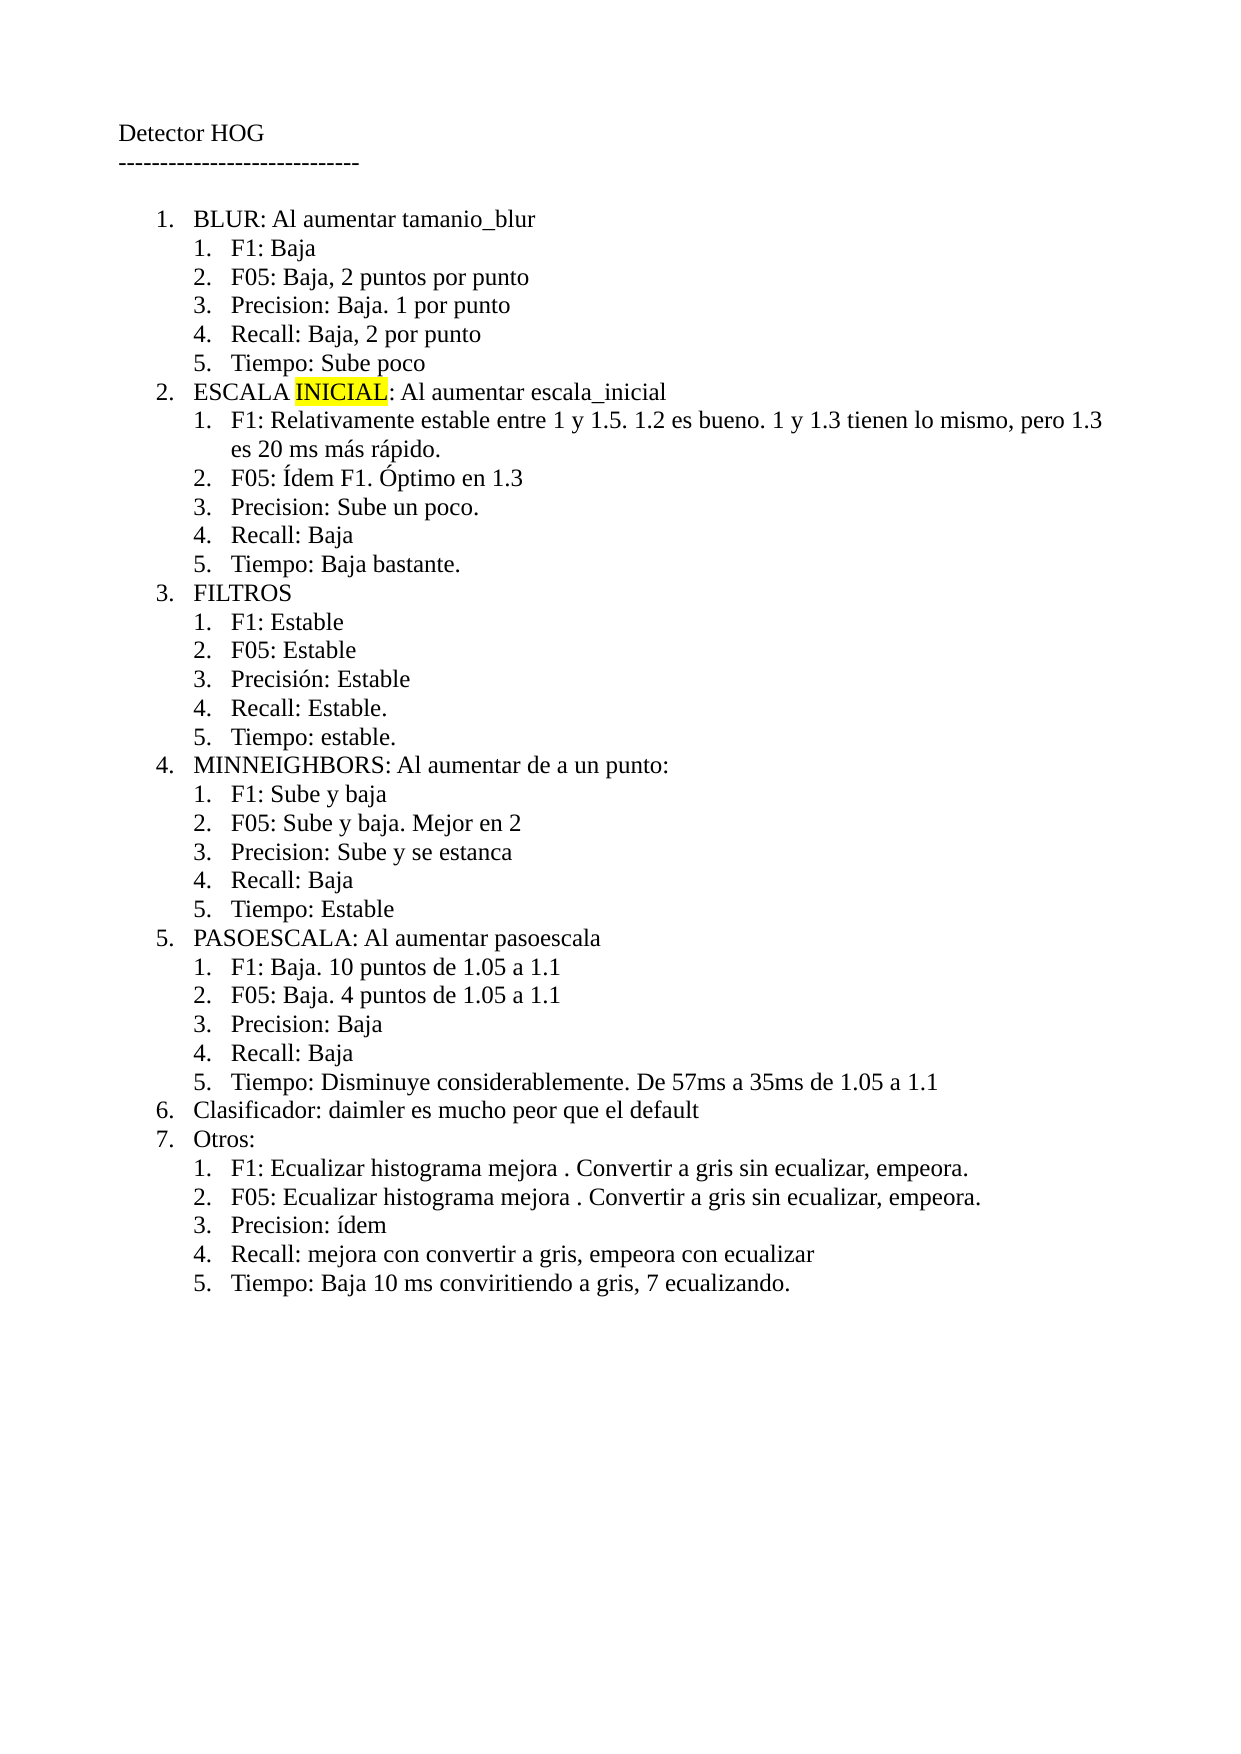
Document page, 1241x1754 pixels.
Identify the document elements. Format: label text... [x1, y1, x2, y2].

list PASOESCALA: Al aumentar pasoescala [156, 923, 1122, 952]
list MINNEIGHBORS: Al aumentar de a un punto: [156, 751, 1122, 779]
list Otros: [156, 1124, 1122, 1153]
list F05: Baja, 2 puntos por punto [193, 262, 1122, 291]
list Tiempo: Sube poco [193, 348, 1122, 377]
list Recall: Baja [193, 1038, 1122, 1067]
list Tiempo: Baja 10 ms conviritiendo a gris, 7 ecualizando. [193, 1268, 1122, 1297]
list Recall: Baja, 2 por punto [193, 319, 1122, 348]
list F1: Sube y baja [193, 779, 1122, 808]
list Precision: Baja [193, 1009, 1122, 1038]
list Precision: ídem [193, 1211, 1122, 1239]
list Precision: Sube un poco. [193, 492, 1122, 521]
list Tiempo: Baja bastante. [193, 549, 1122, 578]
list F1: Estable [193, 607, 1122, 636]
list Tiempo: Estable [193, 894, 1122, 923]
list F1: Baja [193, 233, 1122, 262]
list Precisión: Estable [193, 664, 1122, 693]
list Recall: Baja [193, 866, 1122, 894]
list F05: Estable [193, 636, 1122, 664]
list Precision: Baja. 1 por punto [193, 291, 1122, 319]
list Recall: mejora con convertir a gris, empeora con ecualizar [193, 1239, 1122, 1268]
text ----------------------------- [118, 147, 1122, 176]
list F1: Ecualizar histograma mejora . Convertir a gris sin ecualizar, empeora. [193, 1153, 1122, 1182]
list FILTROS [156, 578, 1122, 607]
list Recall: Estable. [193, 693, 1122, 722]
list F05: Sube y baja. Mejor en 2 [193, 808, 1122, 837]
list F05: Ídem F1. Óptimo en 1.3 [193, 463, 1122, 492]
list Precision: Sube y se estanca [193, 837, 1122, 866]
list F05: Ecualizar histograma mejora . Convertir a gris sin ecualizar, empeora. [193, 1182, 1122, 1211]
list ESCALA INICIAL: Al aumentar escala_inicial [156, 377, 1122, 406]
list F1: Relativamente estable entre 1 y 1.5. 1.2 es bueno. 1 y 1.3 tienen lo mismo, pero 1.3 es 20 ms más rápido. [193, 406, 1122, 463]
list F05: Baja. 4 puntos de 1.05 a 1.1 [193, 981, 1122, 1009]
list BLUR: Al aumentar tamanio_blur [156, 204, 1122, 233]
list F1: Baja. 10 puntos de 1.05 a 1.1 [193, 952, 1122, 981]
list Clasificador: daimler es mucho peor que el default [156, 1096, 1122, 1124]
text Detector HOG [118, 118, 1122, 147]
list Recall: Baja [193, 521, 1122, 549]
list Tiempo: Disminuye considerablemente. De 57ms a 35ms de 1.05 a 1.1 [193, 1067, 1122, 1096]
list Tiempo: estable. [193, 722, 1122, 751]
